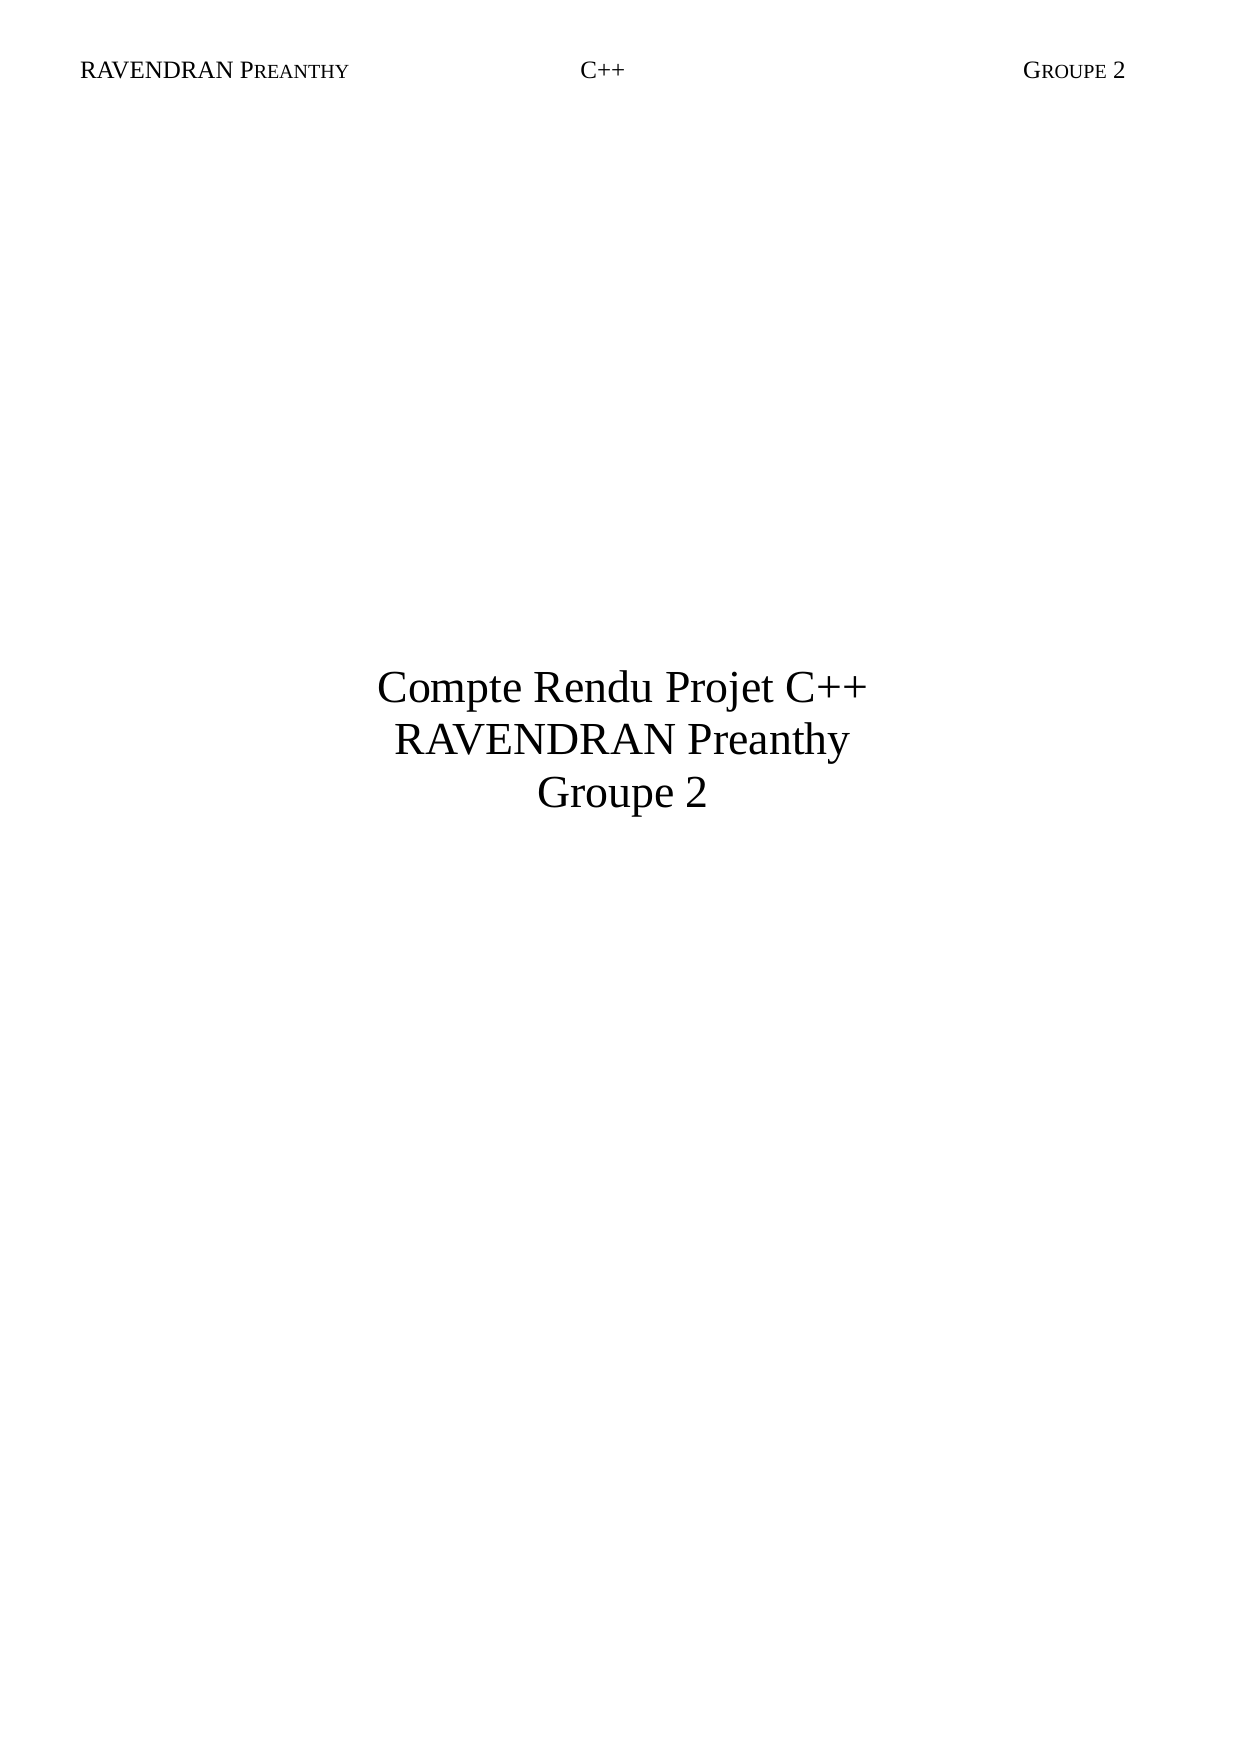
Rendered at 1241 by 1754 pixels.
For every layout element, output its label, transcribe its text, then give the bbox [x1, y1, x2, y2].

text Compte Rendu Projet C++ [80, 659, 1166, 712]
text Groupe 2 [80, 764, 1166, 817]
text RAVENDRAN Preanthy [80, 712, 1166, 764]
